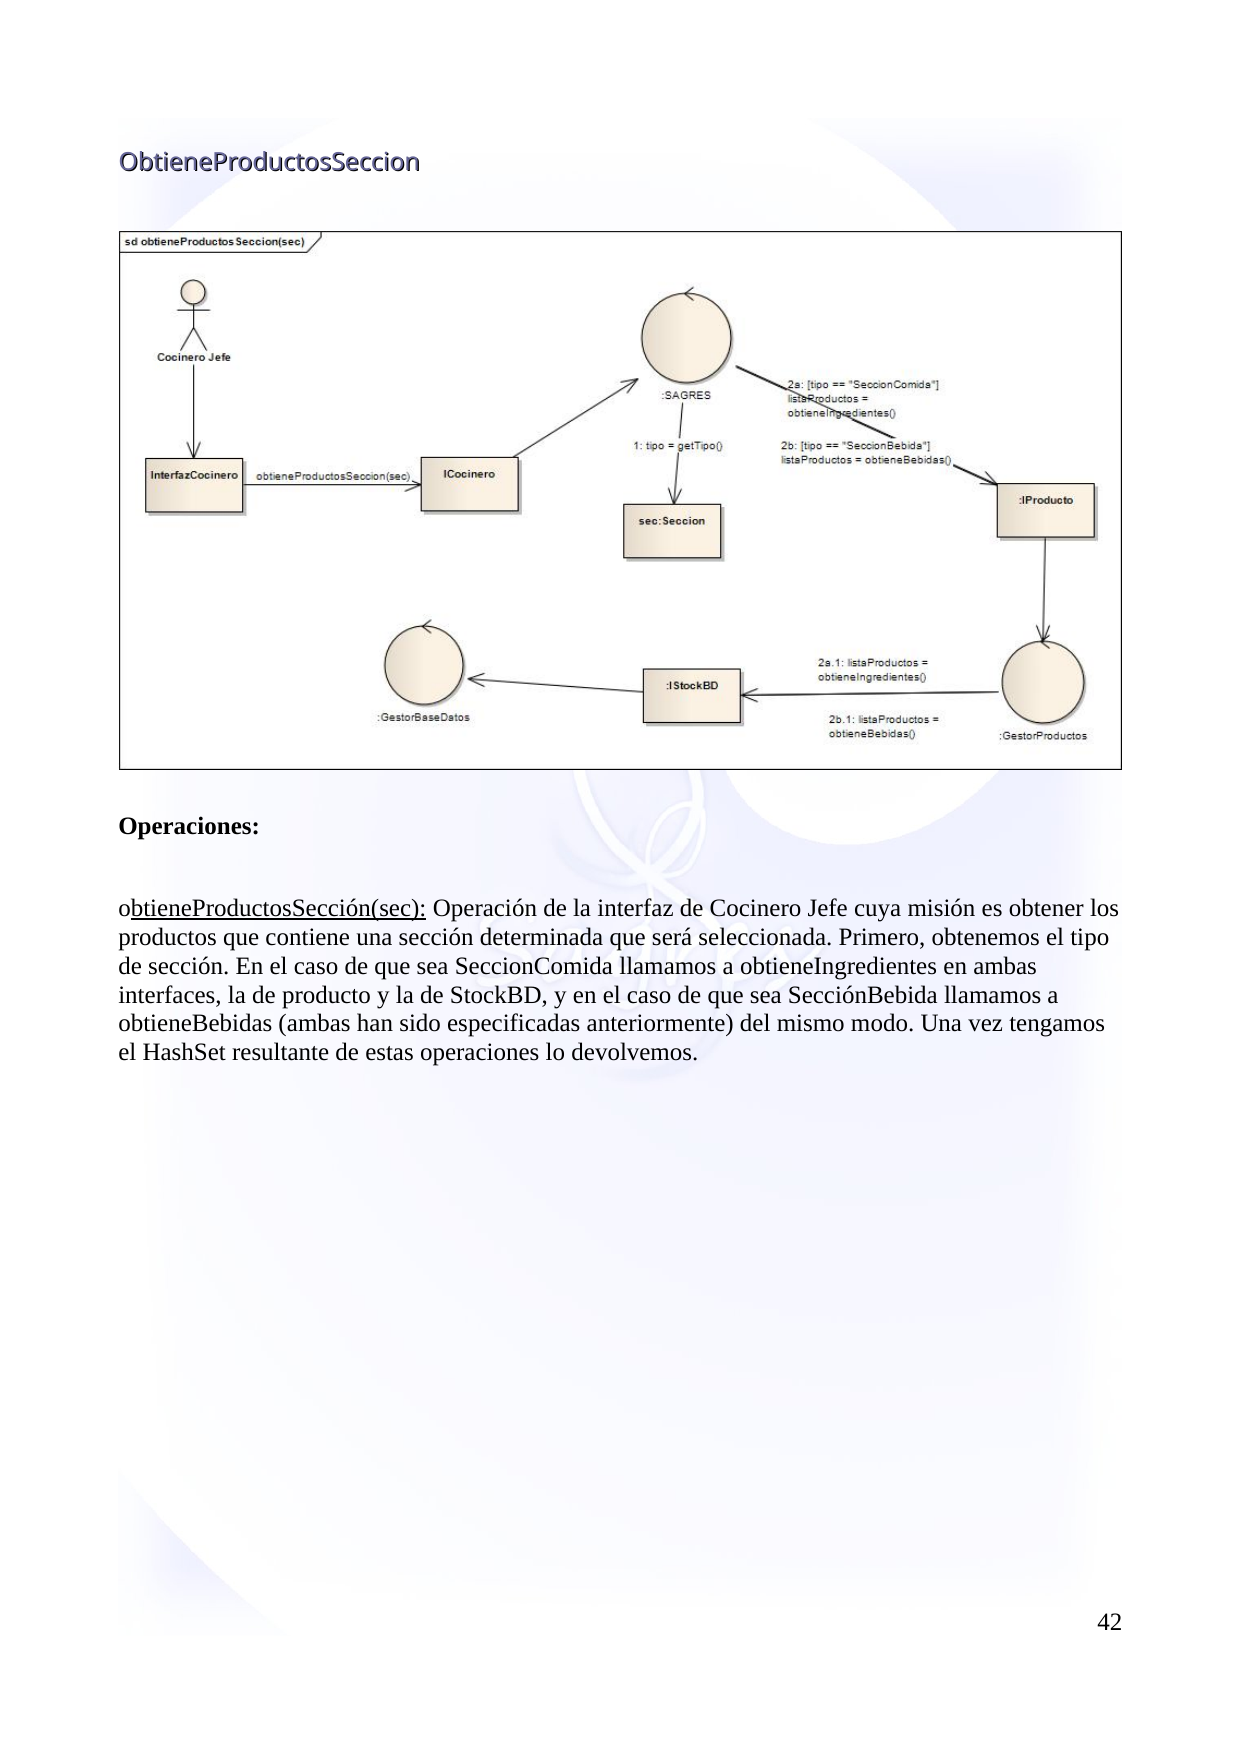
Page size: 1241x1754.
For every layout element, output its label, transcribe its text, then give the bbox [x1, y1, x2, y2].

text Operaciones: [118, 811, 1122, 840]
picture [118, 177, 1122, 811]
subtitle ObtieneProductosSeccion [118, 143, 1122, 177]
picture [118, 118, 1122, 143]
picture [118, 1066, 1122, 1636]
text obtieneProductosSección(sec): Operación de la interfaz de Cocinero Jefe cuya misión es obtener los productos que contiene una sección determinada que será seleccionada. Primero, obtenemos el tipo de sección. En el caso de que sea SeccionComida llamamos a obtieneIngredientes en ambas interfaces, la de producto y la de StockBD, y en el caso de que sea SecciónBebida llamamos a obtieneBebidas (ambas han sido especificadas anteriormente) del mismo modo. Una vez tengamos el HashSet resultante de estas operaciones lo devolvemos. [118, 893, 1122, 1066]
picture [118, 840, 1122, 893]
